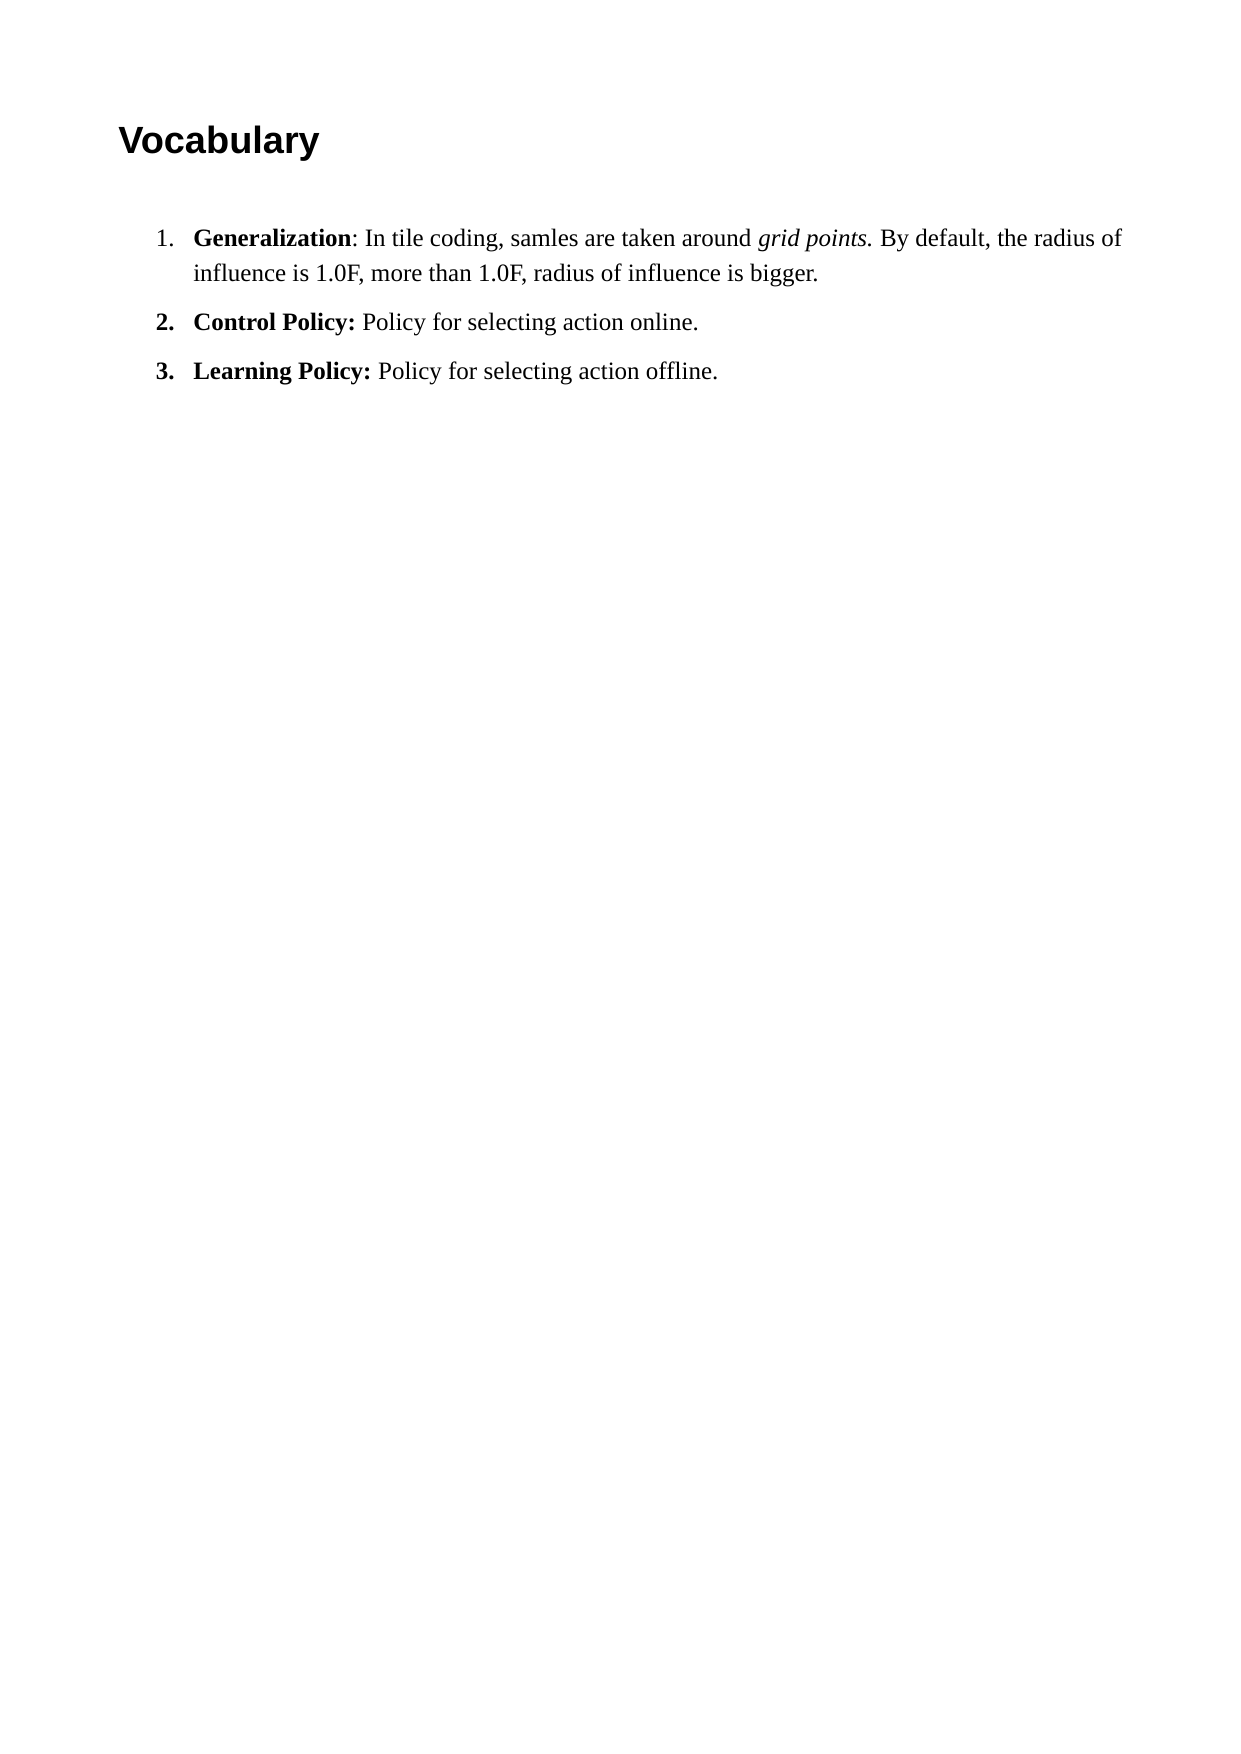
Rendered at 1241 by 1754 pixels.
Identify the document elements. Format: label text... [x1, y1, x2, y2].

list Generalization: In tile coding, samles are taken around grid points. By default, the radius of influence is 1.0F, more than 1.0F, radius of influence is bigger. [156, 223, 1122, 287]
list Control Policy: Policy for selecting action online. [156, 307, 1122, 336]
subtitle Vocabulary [118, 118, 1122, 162]
list Learning Policy: Policy for selecting action offline. [156, 356, 1122, 385]
